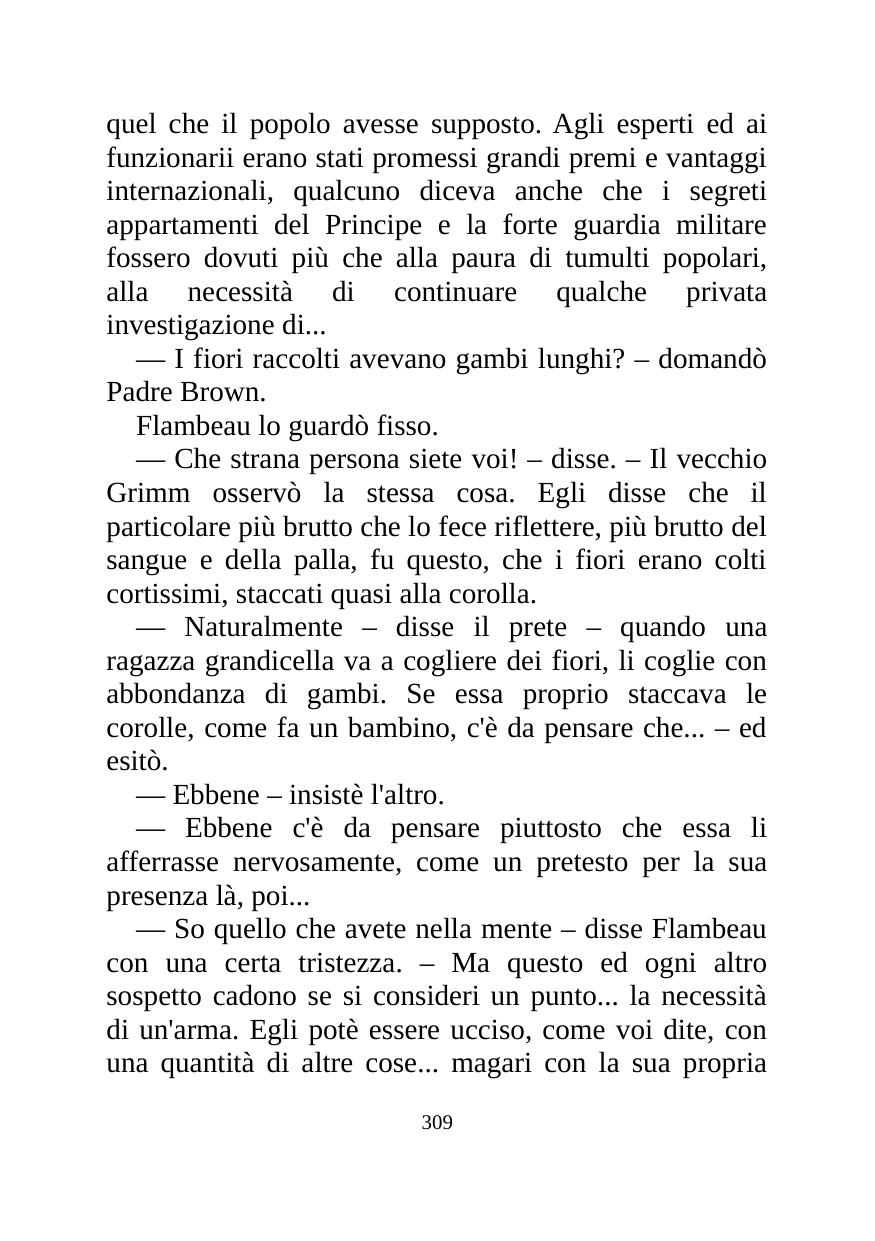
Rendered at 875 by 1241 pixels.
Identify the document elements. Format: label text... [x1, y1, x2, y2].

text — Che strana persona siete voi! – disse. – Il vecchio Grimm osservò la stessa cosa. Egli disse che il particolare più brutto che lo fece riflettere, più brutto del sangue e della palla, fu questo, che i fiori erano colti cortissimi, staccati quasi alla corolla. [106, 442, 768, 609]
text Flambeau lo guardò fisso. [106, 408, 768, 442]
text quel che il popolo avesse supposto. Agli esperti ed ai funzionarii erano stati promessi grandi premi e vantaggi internazionali, qualcuno diceva anche che i segreti appartamenti del Principe e la forte guardia militare fossero dovuti più che alla paura di tumulti popolari, alla necessità di continuare qualche privata investigazione di... [106, 106, 768, 341]
text — I fiori raccolti avevano gambi lunghi? – domandò Padre Brown. [106, 341, 768, 408]
text — Naturalmente – disse il prete – quando una ragazza grandicella va a cogliere dei fiori, li coglie con abbondanza di gambi. Se essa proprio staccava le corolle, come fa un bambino, c'è da pensare che... – ed esitò. [106, 609, 768, 777]
text — Ebbene – insistè l'altro. [106, 777, 768, 811]
text — Ebbene c'è da pensare piuttosto che essa li afferrasse nervosamente, come un pretesto per la sua presenza là, poi... [106, 811, 768, 911]
text — So quello che avete nella mente – disse Flambeau con una certa tristezza. – Ma questo ed ogni altro sospetto cadono se si consideri un punto... la necessità di un'arma. Egli potè essere ucciso, come voi dite, con una quantità di altre cose... magari con la sua propria [106, 911, 768, 1079]
